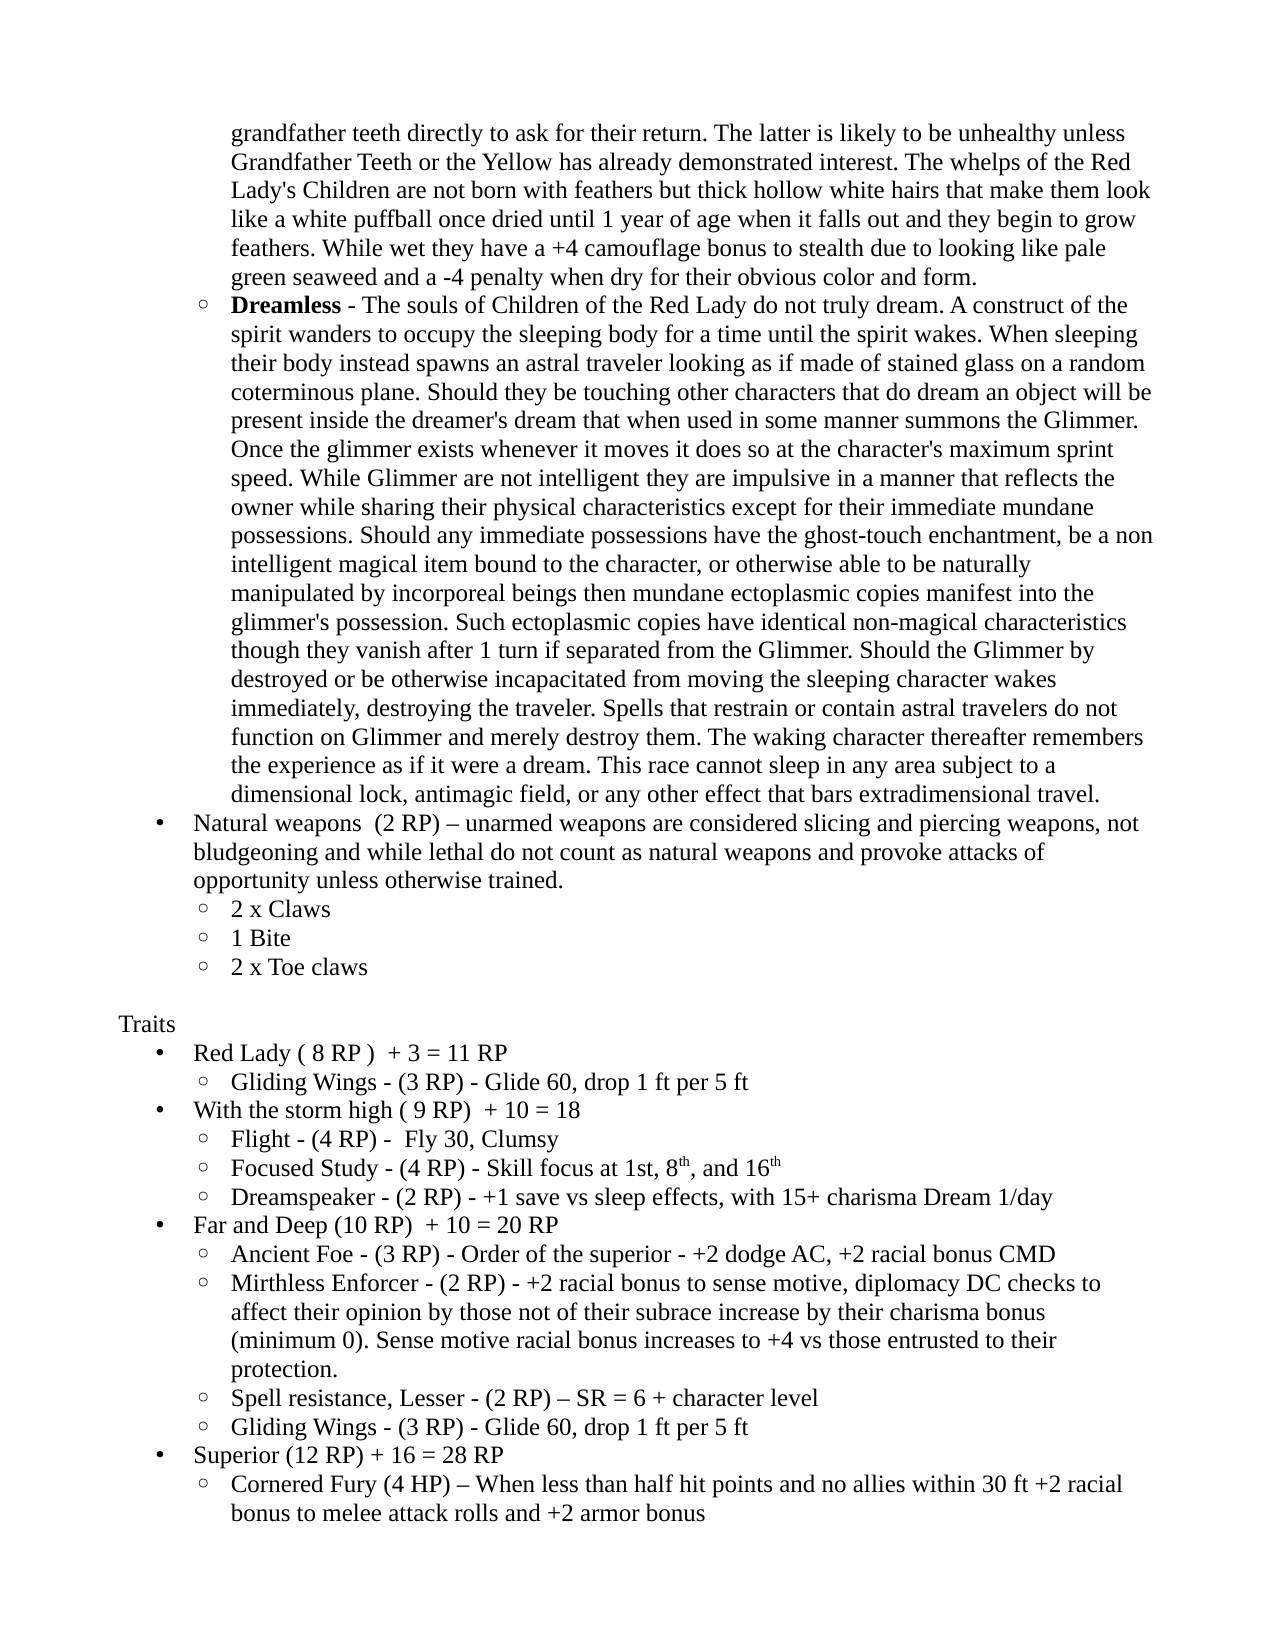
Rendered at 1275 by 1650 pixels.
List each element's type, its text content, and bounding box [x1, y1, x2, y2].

list Gliding Wings - (3 RP) - Glide 60, drop 1 ft per 5 ft [193, 1067, 1157, 1096]
text Traits [118, 1009, 1157, 1038]
list 1 Bite [193, 923, 1157, 952]
list Spell resistance, Lesser - (2 RP) – SR = 6 + character level [193, 1383, 1157, 1412]
list Natural weapons (2 RP) – unarmed weapons are considered slicing and piercing weapons, not bludgeoning and while lethal do not count as natural weapons and provoke attacks of opportunity unless otherwise trained. [156, 808, 1157, 894]
list With the storm high ( 9 RP) + 10 = 18 [156, 1096, 1157, 1124]
list Dreamspeaker - (2 RP) - +1 save vs sleep effects, with 15+ charisma Dream 1/day [193, 1182, 1157, 1211]
list Gliding Wings - (3 RP) - Glide 60, drop 1 ft per 5 ft [193, 1412, 1157, 1441]
list Focused Study - (4 RP) - Skill focus at 1st, 8th, and 16th [193, 1153, 1157, 1182]
list Dreamless - The souls of Children of the Red Lady do not truly dream. A construct of the spirit wanders to occupy the sleeping body for a time until the spirit wakes. When sleeping their body instead spawns an astral traveler looking as if made of stained glass on a random coterminous plane. Should they be touching other characters that do dream an object will be present inside the dreamer's dream that when used in some manner summons the Glimmer. Once the glimmer exists whenever it moves it does so at the character's maximum sprint speed. While Glimmer are not intelligent they are impulsive in a manner that reflects the owner while sharing their physical characteristics except for their immediate mundane possessions. Should any immediate possessions have the ghost-touch enchantment, be a non intelligent magical item bound to the character, or otherwise able to be naturally manipulated by incorporeal beings then mundane ectoplasmic copies manifest into the glimmer's possession. Such ectoplasmic copies have identical non-magical characteristics though they vanish after 1 turn if separated from the Glimmer. Should the Glimmer by destroyed or be otherwise incapacitated from moving the sleeping character wakes immediately, destroying the traveler. Spells that restrain or contain astral travelers do not function on Glimmer and merely destroy them. The waking character thereafter remembers the experience as if it were a dream. This race cannot sleep in any area subject to a dimensional lock, antimagic field, or any other effect that bars extradimensional travel. [193, 291, 1157, 808]
list Cornered Fury (4 HP) – When less than half hit points and no allies within 30 ft +2 racial bonus to melee attack rolls and +2 armor bonus [193, 1469, 1157, 1527]
list Superior (12 RP) + 16 = 28 RP [156, 1441, 1157, 1469]
list 2 x Toe claws [193, 952, 1157, 981]
list 2 x Claws [193, 894, 1157, 923]
list Far and Deep (10 RP) + 10 = 20 RP [156, 1211, 1157, 1239]
list Ancient Foe - (3 RP) - Order of the superior - +2 dodge AC, +2 racial bonus CMD [193, 1239, 1157, 1268]
list Flight - (4 RP) - Fly 30, Clumsy [193, 1124, 1157, 1153]
list Red Lady ( 8 RP ) + 3 = 11 RP [156, 1038, 1157, 1067]
list grandfather teeth directly to ask for their return. The latter is likely to be unhealthy unless Grandfather Teeth or the Yellow has already demonstrated interest. The whelps of the Red Lady's Children are not born with feathers but thick hollow white hairs that make them look like a white puffball once dried until 1 year of age when it falls out and they begin to grow feathers. While wet they have a +4 camouflage bonus to stealth due to looking like pale green seaweed and a -4 penalty when dry for their obvious color and form. [193, 118, 1157, 291]
list Mirthless Enforcer - (2 RP) - +2 racial bonus to sense motive, diplomacy DC checks to affect their opinion by those not of their subrace increase by their charisma bonus (minimum 0). Sense motive racial bonus increases to +4 vs those entrusted to their protection. [193, 1268, 1157, 1383]
